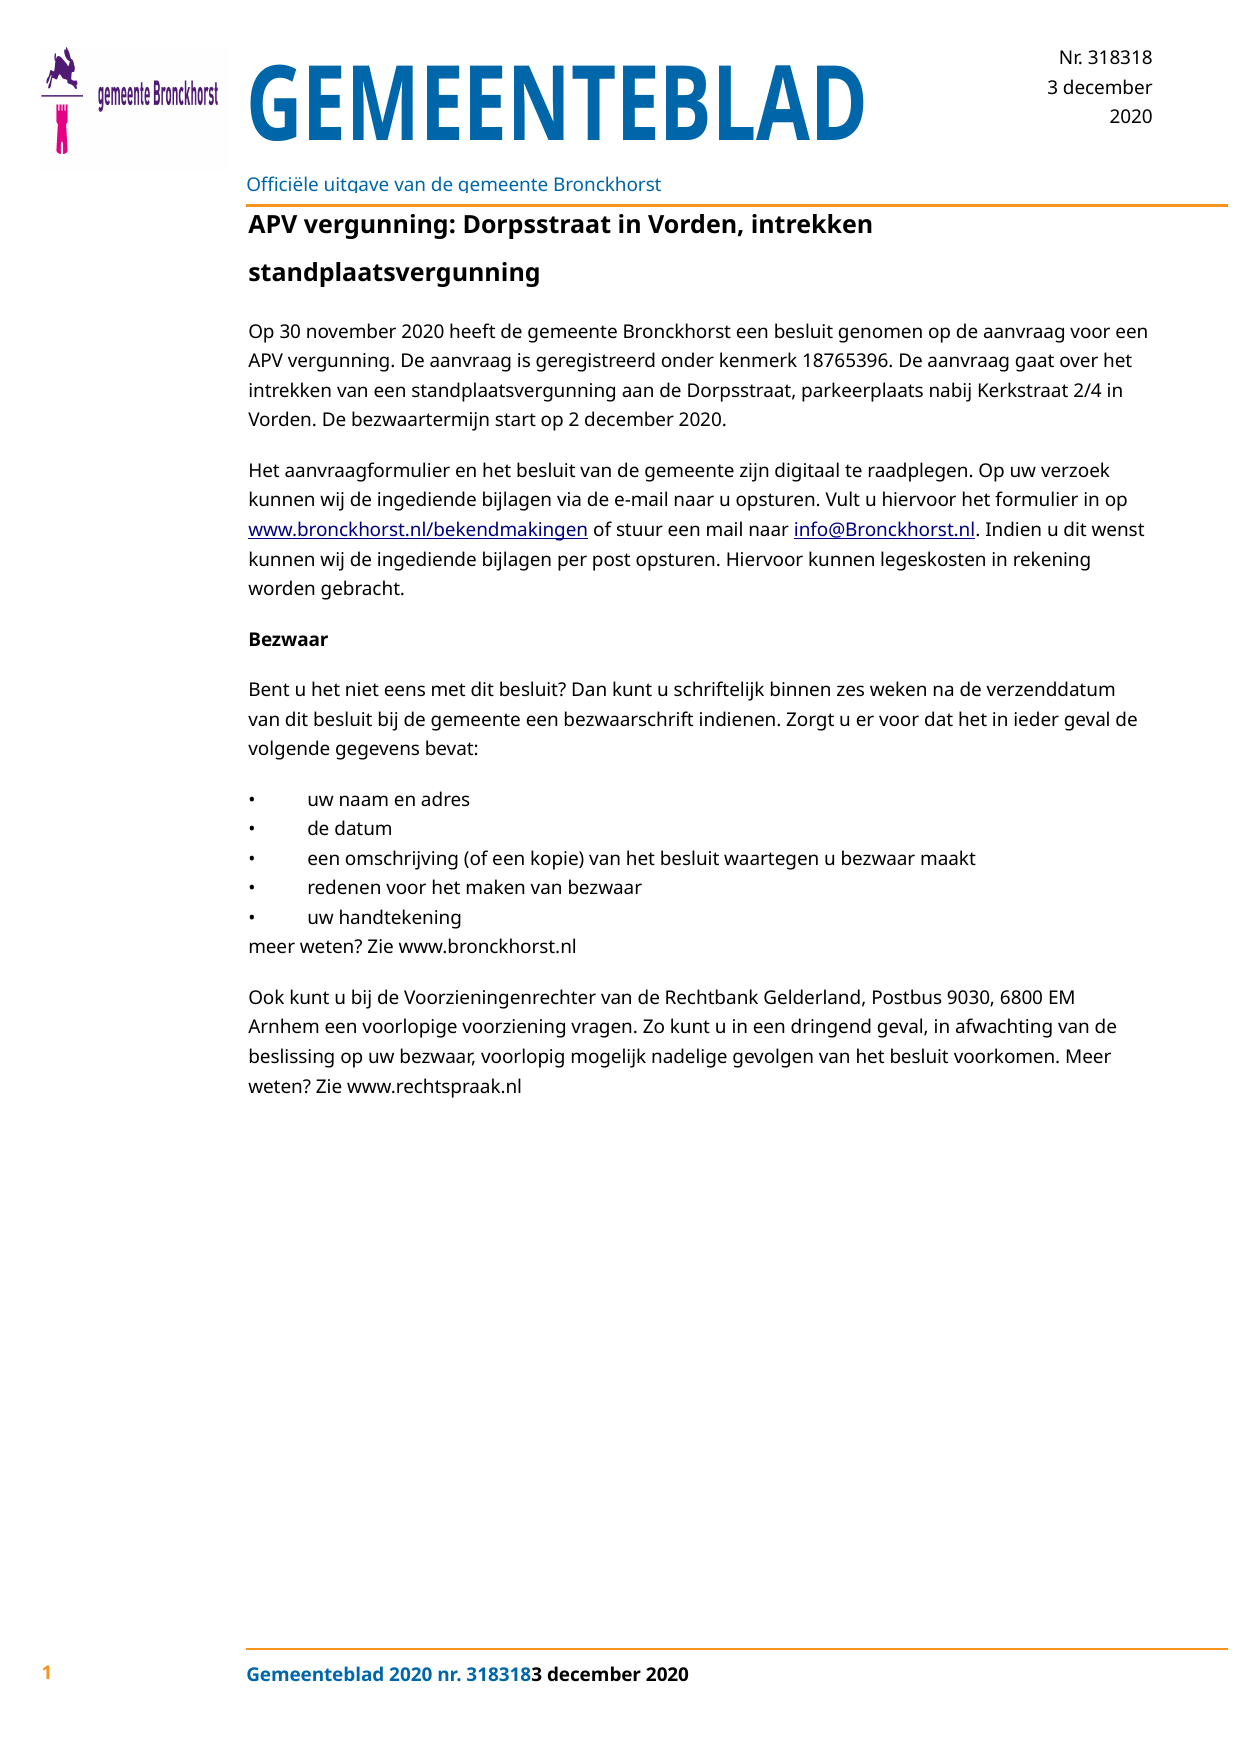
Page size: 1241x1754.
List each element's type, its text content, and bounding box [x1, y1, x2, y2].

text Ook kunt u bij de Voorzieningenrechter van de Rechtbank Gelderland, Postbus 9030, 6800 EM Arnhem een voorlopige voorziening vragen. Zo kunt u in een dringend geval, in afwachting van de beslissing op uw bezwaar, voorlopig mogelijk nadelige gevolgen van het besluit voorkomen. Meer weten? Zie www.rechtspraak.nl [248, 984, 1152, 1099]
text Op 30 november 2020 heeft de gemeente Bronckhorst een besluit genomen op de aanvraag voor een APV vergunning. De aanvraag is geregistreerd onder kenmerk 18765396. De aanvraag gaat over het intrekken van een standplaatsvergunning aan de Dorpsstraat, parkeerplaats nabij Kerkstraat 2/4 in Vorden. De bezwaartermijn start op 2 december 2020. [248, 318, 1152, 432]
text APV vergunning: Dorpsstraat in Vorden, intrekken standplaatsvergunning [248, 207, 1152, 288]
list de datum [248, 815, 1152, 841]
list uw naam en adres [248, 786, 1152, 812]
text Bezwaar [248, 626, 1152, 652]
list redenen voor het maken van bezwaar [248, 874, 1152, 900]
picture [41, 47, 231, 172]
text Het aanvraagformulier en het besluit van de gemeente zijn digitaal te raadplegen. Op uw verzoek kunnen wij de ingediende bijlagen via de e-mail naar u opsturen. Vult u hiervoor het formulier in op www.bronckhorst.nl/bekendmakingen of stuur een mail naar info@Bronckhorst.nl. Indien u dit wenst kunnen wij de ingediende bijlagen per post opsturen. Hiervoor kunnen legeskosten in rekening worden gebracht. [248, 457, 1152, 601]
text Bent u het niet eens met dit besluit? Dan kunt u schriftelijk binnen zes weken na de verzenddatum van dit besluit bij de gemeente een bezwaarschrift indienen. Zorgt u er voor dat het in ieder geval de volgende gegevens bevat: [248, 676, 1152, 761]
text meer weten? Zie www.bronckhorst.nl [248, 934, 1152, 959]
list een omschrijving (of een kopie) van het besluit waartegen u bezwaar maakt [248, 845, 1152, 871]
list uw handtekening [248, 904, 1152, 930]
